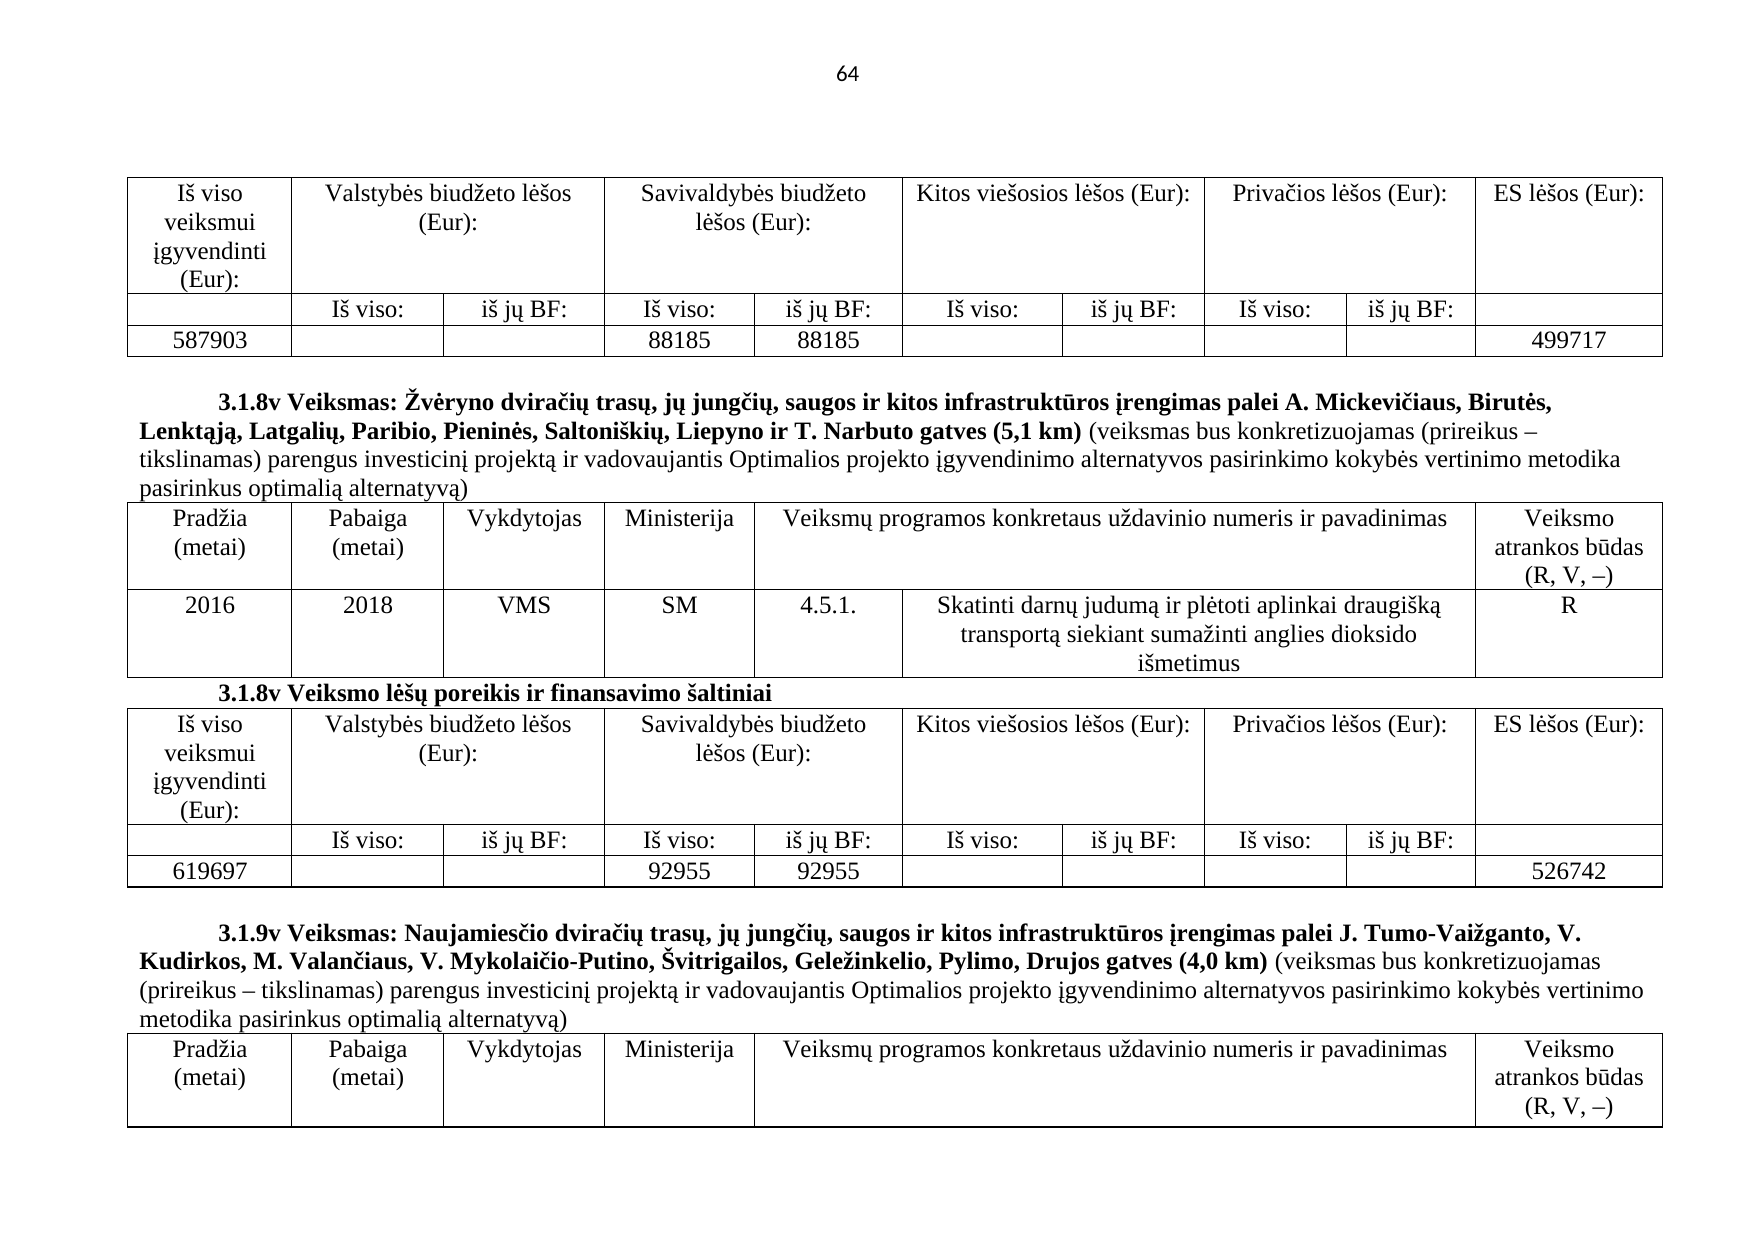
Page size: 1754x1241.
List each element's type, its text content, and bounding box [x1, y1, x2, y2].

table_cell Iš viso: [903, 825, 1062, 855]
table_cell [1346, 357, 1475, 387]
table_cell [903, 326, 1062, 356]
table_cell [444, 326, 604, 356]
table_cell Savivaldybės biudžeto lėšos (Eur): [605, 709, 902, 824]
table_cell Kitos viešosios lėšos (Eur): [903, 178, 1204, 293]
table_cell [292, 888, 444, 918]
table_cell [128, 294, 291, 324]
table_cell [128, 888, 292, 918]
table_cell Iš viso: [605, 294, 754, 324]
table_cell Kitos viešosios lėšos (Eur): [903, 709, 1204, 824]
table_cell Iš viso: [1205, 294, 1346, 324]
table_cell [604, 357, 754, 387]
table_cell Iš viso: [605, 825, 754, 855]
table_cell iš jų BF: [1347, 825, 1475, 855]
table_cell [902, 888, 1063, 918]
table_cell iš jų BF: [1063, 825, 1204, 855]
table_cell iš jų BF: [444, 294, 604, 324]
table_cell 3.1.9v Veiksmas: Naujamiesčio dviračių trasų, jų jungčių, saugos ir kitos infrastruktūros įrengimas palei J. Tumo-Vaižganto, V. Kudirkos, M. Valančiaus, V. Mykolaičio-Putino, Švitrigailos, Geležinkelio, Pylimo, Drujos gatves (4,0 km) (veiksmas bus konkretizuojamas (prireikus – tikslinamas) parengus investicinį projektą ir vadovaujantis Optimalios projekto įgyvendinimo alternatyvos pasirinkimo kokybės vertinimo metodika pasirinkus optimalią alternatyvą) [128, 918, 1663, 1033]
table_cell iš jų BF: [1063, 294, 1204, 324]
table_cell [444, 888, 604, 918]
table_cell [1476, 825, 1662, 855]
table_cell [1063, 326, 1204, 356]
table_cell [1347, 856, 1475, 886]
table_cell 88185 [605, 326, 754, 356]
table_cell iš jų BF: [444, 825, 604, 855]
table_cell [902, 357, 1063, 387]
table_cell Savivaldybės biudžeto lėšos (Eur): [605, 178, 902, 293]
table_cell Valstybės biudžeto lėšos (Eur): [292, 178, 604, 293]
table_cell Veiksmo atrankos būdas (R, V, –) [1476, 503, 1662, 589]
table_cell Veiksmo atrankos būdas (R, V, –) [1476, 1034, 1662, 1126]
table_cell 2018 [292, 590, 443, 677]
table_cell [1205, 856, 1346, 886]
table_cell Pradžia (metai) [128, 1034, 291, 1126]
table_cell Ministerija [605, 1034, 754, 1126]
table_cell 587903 [128, 326, 291, 356]
table_cell SM [605, 590, 754, 677]
table_cell Pradžia (metai) [128, 503, 291, 589]
table_cell [1347, 326, 1475, 356]
table_cell Veiksmų programos konkretaus uždavinio numeris ir pavadinimas [755, 503, 1475, 589]
table_cell 92955 [605, 856, 754, 886]
table_cell [1063, 888, 1204, 918]
table_cell [1475, 888, 1663, 918]
table_cell [903, 856, 1062, 886]
table_cell [1063, 357, 1204, 387]
table_cell 526742 [1476, 856, 1662, 886]
table_cell Privačios lėšos (Eur): [1205, 709, 1475, 824]
table_cell R [1476, 590, 1662, 677]
table_cell [1063, 856, 1204, 886]
table_cell 88185 [755, 326, 902, 356]
table_cell Iš viso veiksmui įgyvendinti (Eur): [128, 178, 291, 293]
table_cell 4.5.1. [755, 590, 902, 677]
table_cell Skatinti darnų judumą ir plėtoti aplinkai draugišką transportą siekiant sumažinti anglies dioksido išmetimus [903, 590, 1475, 677]
table_cell [444, 856, 604, 886]
table_cell Valstybės biudžeto lėšos (Eur): [292, 709, 604, 824]
table_cell ES lėšos (Eur): [1476, 178, 1662, 293]
table_cell [128, 357, 292, 387]
table_cell [292, 326, 443, 356]
table_cell VMS [444, 590, 604, 677]
table_cell iš jų BF: [1347, 294, 1475, 324]
table_cell [292, 357, 444, 387]
table_cell 2016 [128, 590, 291, 677]
table_cell [444, 357, 604, 387]
table_cell [128, 825, 291, 855]
table_cell [1476, 294, 1662, 324]
table_cell Iš viso: [292, 825, 443, 855]
table_cell Iš viso: [292, 294, 443, 324]
table_cell Vykdytojas [444, 503, 604, 589]
table_cell 3.1.8v Veiksmas: Žvėryno dviračių trasų, jų jungčių, saugos ir kitos infrastruktūros įrengimas palei A. Mickevičiaus, Birutės, Lenktąją, Latgalių, Paribio, Pieninės, Saltoniškių, Liepyno ir T. Narbuto gatves (5,1 km) (veiksmas bus konkretizuojamas (prireikus – tikslinamas) parengus investicinį projektą ir vadovaujantis Optimalios projekto įgyvendinimo alternatyvos pasirinkimo kokybės vertinimo metodika pasirinkus optimalią alternatyvą) [128, 387, 1663, 502]
table_cell [292, 856, 443, 886]
table_cell [1205, 326, 1346, 356]
table_cell ES lėšos (Eur): [1476, 709, 1662, 824]
table_cell [1475, 357, 1663, 387]
table_cell [754, 357, 902, 387]
table_cell [1204, 888, 1346, 918]
table_cell iš jų BF: [755, 294, 902, 324]
table_cell iš jų BF: [755, 825, 902, 855]
table_cell [1346, 888, 1475, 918]
table_cell [1204, 357, 1346, 387]
table_cell [604, 888, 754, 918]
table_cell Veiksmų programos konkretaus uždavinio numeris ir pavadinimas [755, 1034, 1475, 1126]
table_cell 619697 [128, 856, 291, 886]
table_cell Ministerija [605, 503, 754, 589]
table_cell Iš viso veiksmui įgyvendinti (Eur): [128, 709, 291, 824]
table_cell 499717 [1476, 326, 1662, 356]
table_cell [754, 888, 902, 918]
table_cell Iš viso: [903, 294, 1062, 324]
table_cell 92955 [755, 856, 902, 886]
table_cell Pabaiga (metai) [292, 1034, 443, 1126]
table_cell Privačios lėšos (Eur): [1205, 178, 1475, 293]
table_cell Iš viso: [1205, 825, 1346, 855]
table_cell Vykdytojas [444, 1034, 604, 1126]
table_cell 3.1.8v Veiksmo lėšų poreikis ir finansavimo šaltiniai [128, 678, 1663, 708]
table_cell Pabaiga (metai) [292, 503, 443, 589]
